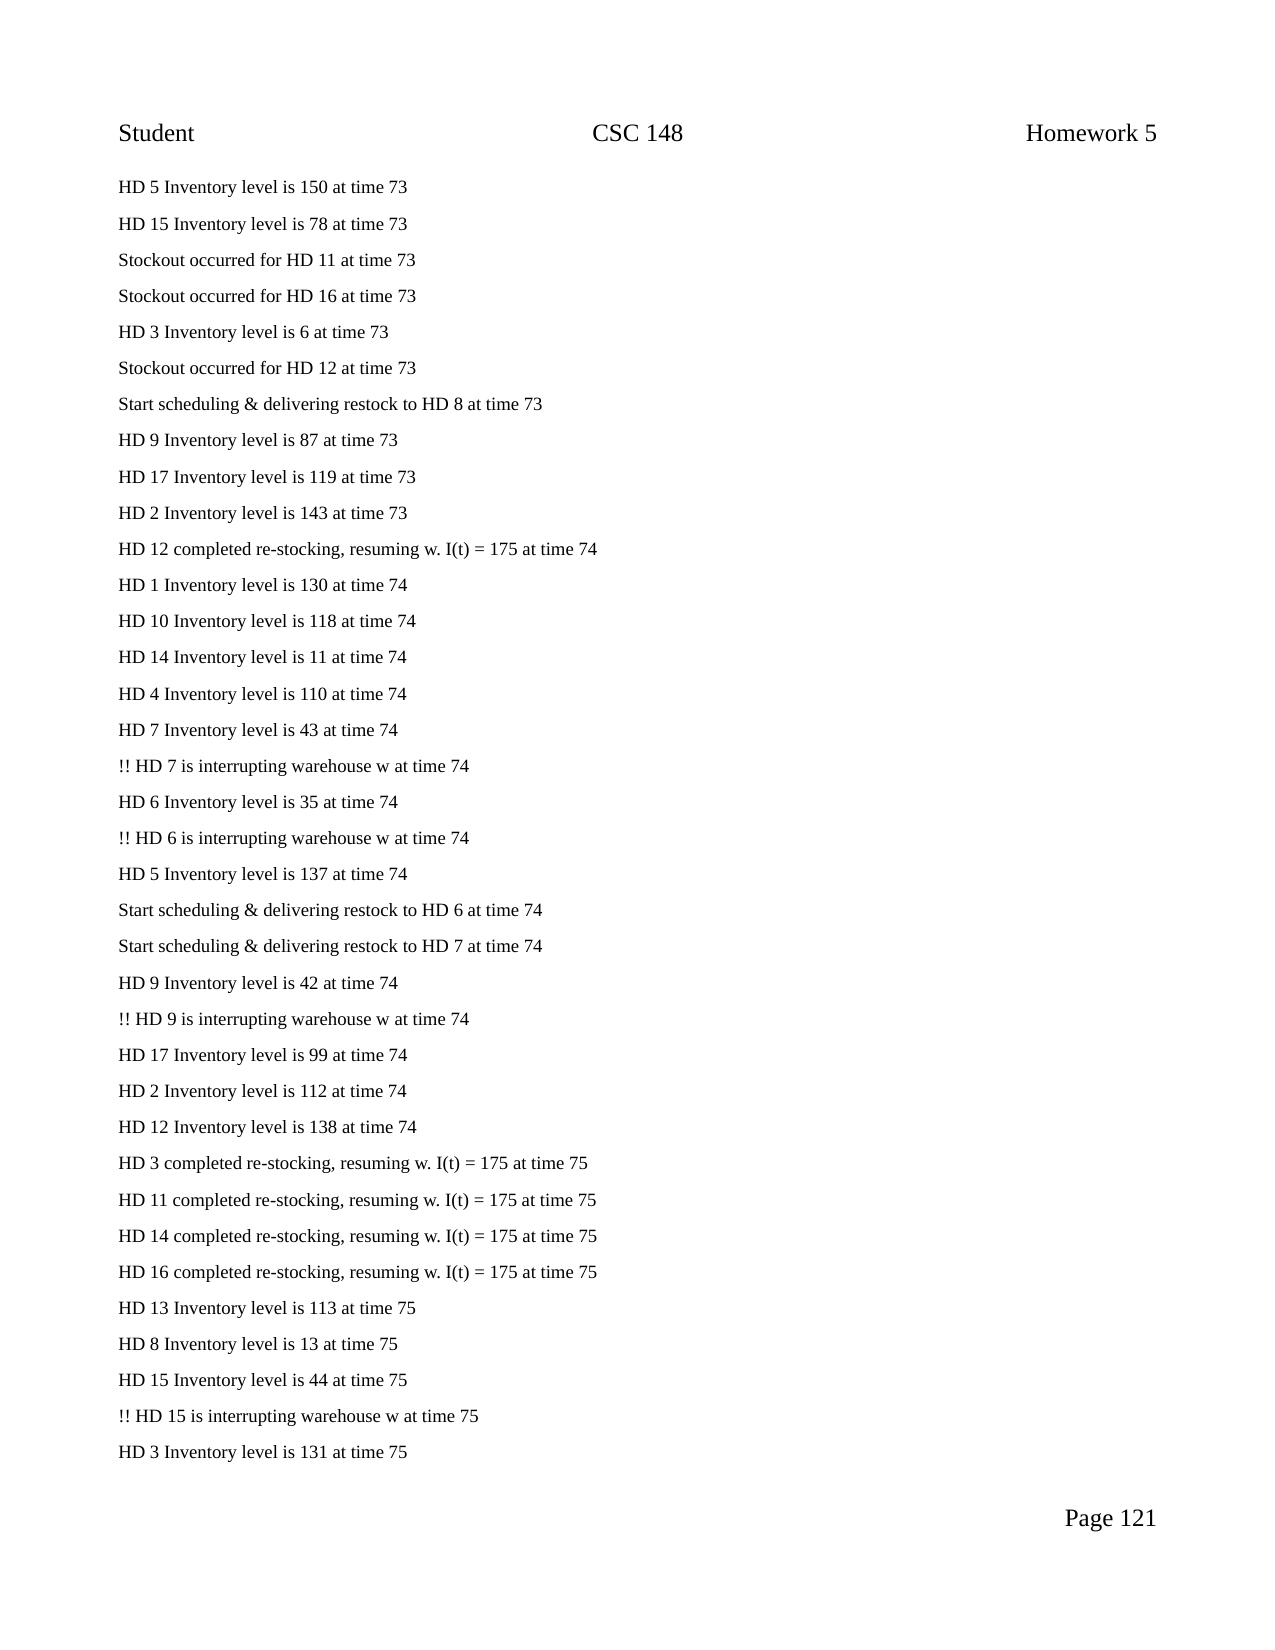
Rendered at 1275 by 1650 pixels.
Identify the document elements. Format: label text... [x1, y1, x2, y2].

text Stockout occurred for HD 12 at time 73 [118, 357, 1157, 379]
text Stockout occurred for HD 11 at time 73 [118, 249, 1157, 270]
text HD 2 Inventory level is 112 at time 74 [118, 1080, 1157, 1102]
text HD 13 Inventory level is 113 at time 75 [118, 1297, 1157, 1318]
text !! HD 15 is interrupting warehouse w at time 75 [118, 1405, 1157, 1427]
text HD 14 completed re-stocking, resuming w. I(t) = 175 at time 75 [118, 1224, 1157, 1246]
text Start scheduling & delivering restock to HD 6 at time 74 [118, 899, 1157, 921]
text !! HD 9 is interrupting warehouse w at time 74 [118, 1008, 1157, 1029]
text HD 6 Inventory level is 35 at time 74 [118, 791, 1157, 812]
text HD 11 completed re-stocking, resuming w. I(t) = 175 at time 75 [118, 1188, 1157, 1210]
text Stockout occurred for HD 16 at time 73 [118, 285, 1157, 306]
text HD 15 Inventory level is 78 at time 73 [118, 212, 1157, 234]
text HD 14 Inventory level is 11 at time 74 [118, 646, 1157, 668]
text HD 16 completed re-stocking, resuming w. I(t) = 175 at time 75 [118, 1261, 1157, 1282]
text HD 3 Inventory level is 131 at time 75 [118, 1441, 1157, 1463]
text HD 8 Inventory level is 13 at time 75 [118, 1333, 1157, 1354]
text HD 7 Inventory level is 43 at time 74 [118, 718, 1157, 740]
text HD 2 Inventory level is 143 at time 73 [118, 502, 1157, 523]
text HD 12 Inventory level is 138 at time 74 [118, 1116, 1157, 1138]
text HD 5 Inventory level is 137 at time 74 [118, 863, 1157, 885]
text Start scheduling & delivering restock to HD 8 at time 73 [118, 393, 1157, 415]
text HD 15 Inventory level is 44 at time 75 [118, 1369, 1157, 1391]
text HD 9 Inventory level is 42 at time 74 [118, 972, 1157, 993]
text HD 3 completed re-stocking, resuming w. I(t) = 175 at time 75 [118, 1152, 1157, 1174]
text HD 3 Inventory level is 6 at time 73 [118, 321, 1157, 342]
text !! HD 7 is interrupting warehouse w at time 74 [118, 755, 1157, 776]
text HD 5 Inventory level is 150 at time 73 [118, 176, 1157, 198]
text HD 4 Inventory level is 110 at time 74 [118, 682, 1157, 704]
text HD 10 Inventory level is 118 at time 74 [118, 610, 1157, 632]
text !! HD 6 is interrupting warehouse w at time 74 [118, 827, 1157, 848]
text HD 9 Inventory level is 87 at time 73 [118, 429, 1157, 451]
text HD 12 completed re-stocking, resuming w. I(t) = 175 at time 74 [118, 538, 1157, 559]
text HD 1 Inventory level is 130 at time 74 [118, 574, 1157, 596]
text Start scheduling & delivering restock to HD 7 at time 74 [118, 935, 1157, 957]
text HD 17 Inventory level is 119 at time 73 [118, 466, 1157, 487]
text HD 17 Inventory level is 99 at time 74 [118, 1044, 1157, 1065]
